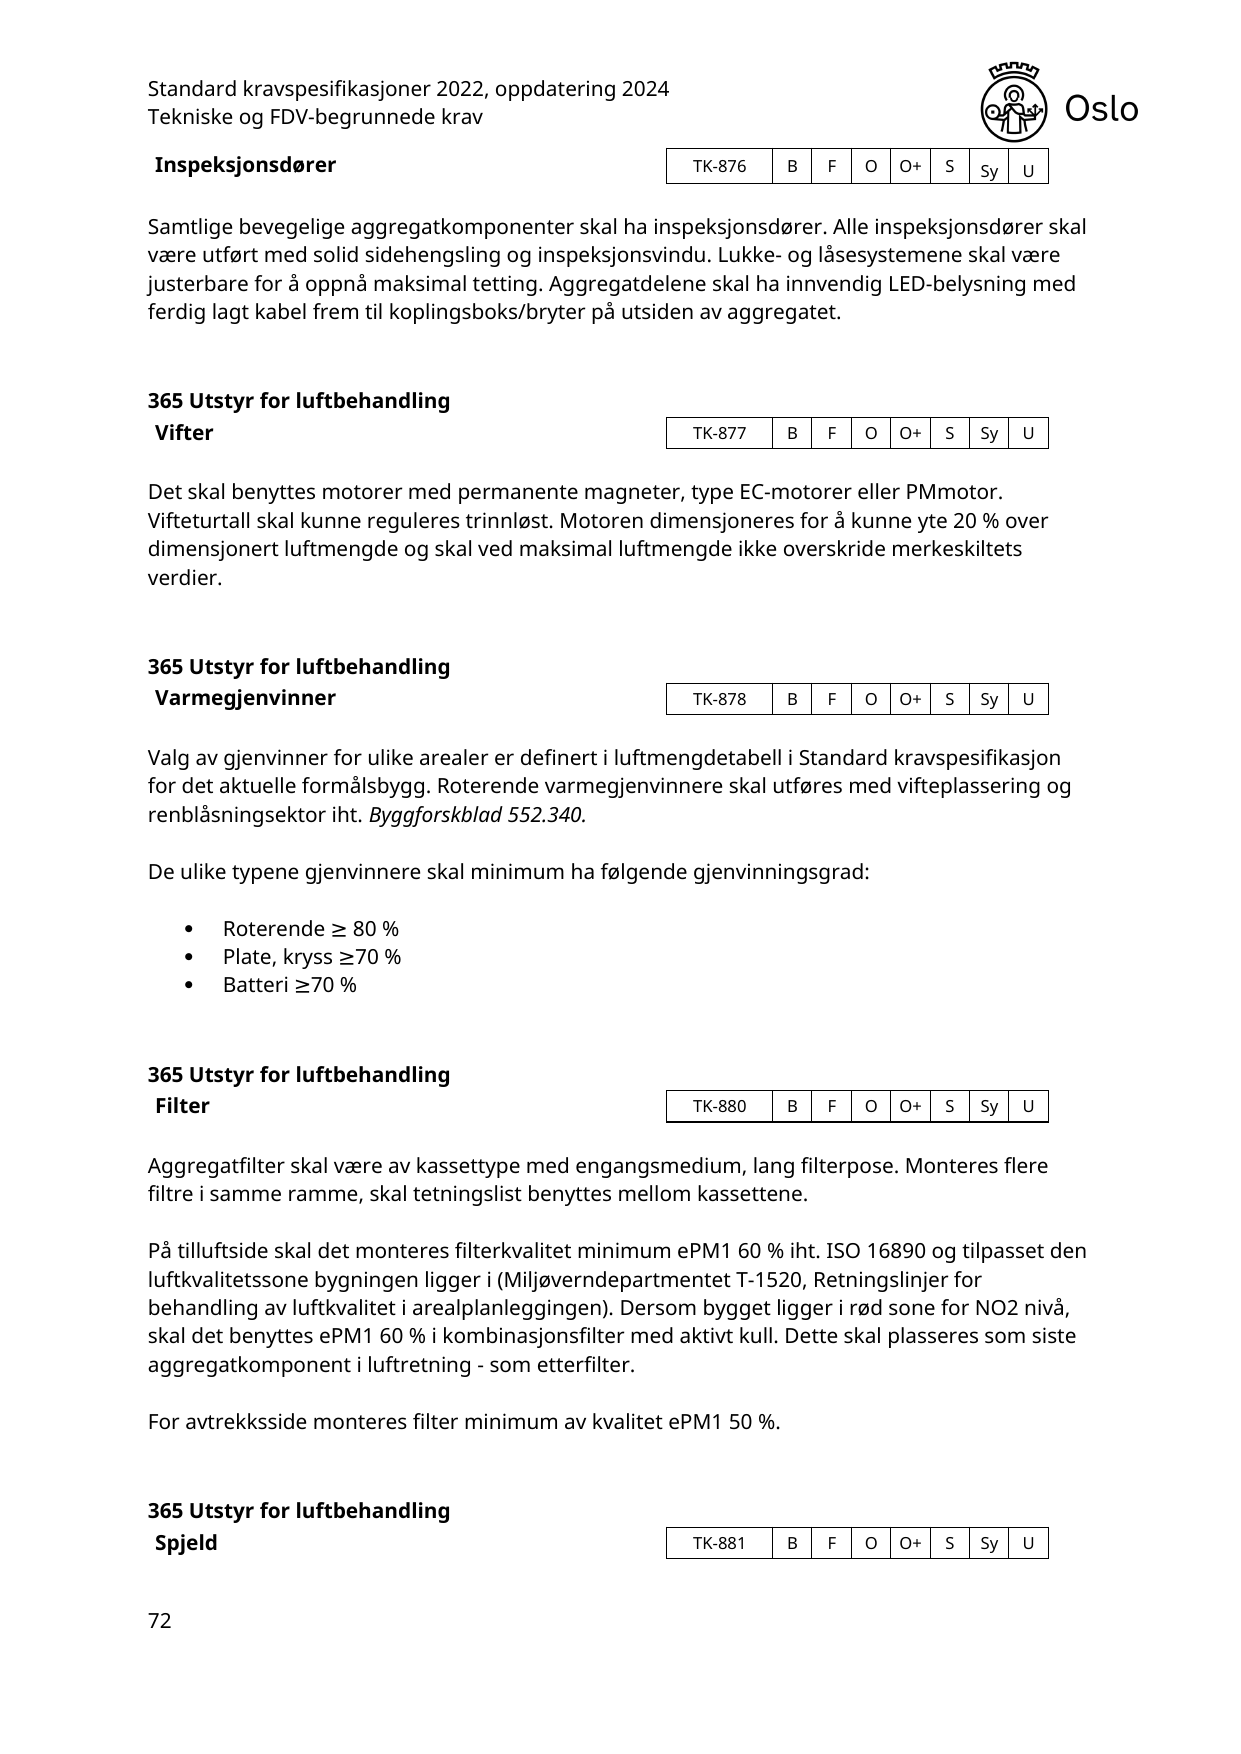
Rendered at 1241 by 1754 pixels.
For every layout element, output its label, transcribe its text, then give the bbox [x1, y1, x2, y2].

table_header O [852, 1528, 890, 1558]
table_header O+ [891, 684, 930, 714]
table_header B [773, 1091, 811, 1121]
table_header O+ [891, 418, 930, 448]
text For avtrekksside monteres filter minimum av kvalitet ePM1 50 %. [148, 1407, 1093, 1435]
table_header B [773, 418, 811, 448]
list Batteri ≥70 % [185, 971, 1093, 999]
table_header S [931, 684, 969, 714]
table_header TK-876 [667, 149, 772, 182]
table_header Spjeld [148, 1527, 666, 1558]
table_header S [931, 1528, 969, 1558]
table_header F [812, 684, 851, 714]
table_header U [1009, 149, 1048, 182]
text De ulike typene gjenvinnere skal minimum ha følgende gjenvinningsgrad: [148, 857, 1093, 885]
table_header TK-878 [667, 684, 772, 714]
table_header F [812, 418, 851, 448]
table_header O+ [891, 149, 930, 182]
table_header O [852, 1091, 890, 1121]
table_header Inspeksjonsdører [148, 148, 666, 182]
table_header U [1009, 1091, 1048, 1121]
text 365 Utstyr for luftbehandling [148, 1060, 1093, 1088]
table_header B [773, 1528, 811, 1558]
text Aggregatfilter skal være av kassettype med engangsmedium, lang filterpose. Monteres flere filtre i samme ramme, skal tetningslist benyttes mellom kassettene. [148, 1151, 1093, 1208]
list Roterende ≥ 80 % [185, 914, 1093, 942]
table_header Sy [970, 684, 1008, 714]
text 365 Utstyr for luftbehandling [148, 652, 1093, 681]
text På tilluftside skal det monteres filterkvalitet minimum ePM1 60 % iht. ISO 16890 og tilpasset den luftkvalitetssone bygningen ligger i (Miljøverndepartmentet T-1520, Retningslinjer for behandling av luftkvalitet i arealplanleggingen). Dersom bygget ligger i rød sone for NO2 nivå, skal det benyttes ePM1 60 % i kombinasjonsfilter med aktivt kull. Dette skal plasseres som siste aggregatkomponent i luftretning - som etterfilter. [148, 1236, 1093, 1378]
table_header O [852, 418, 890, 448]
table_header Sy [970, 418, 1008, 448]
table_header O [852, 149, 890, 182]
table_header F [812, 1528, 851, 1558]
table_header F [812, 1091, 851, 1121]
table_header S [931, 149, 969, 182]
table_header O+ [891, 1528, 930, 1558]
table_header Sy [970, 1091, 1008, 1121]
text Det skal benyttes motorer med permanente magneter, type EC-motorer eller PMmotor. Vifteturtall skal kunne reguleres trinnløst. Motoren dimensjoneres for å kunne yte 20 % over dimensjonert luftmengde og skal ved maksimal luftmengde ikke overskride merkeskiltets verdier. [148, 477, 1093, 591]
table_header Filter [148, 1090, 666, 1121]
table_header O+ [891, 1091, 930, 1121]
table_header S [931, 418, 969, 448]
table_header O [852, 684, 890, 714]
text Samtlige bevegelige aggregatkomponenter skal ha inspeksjonsdører. Alle inspeksjonsdører skal være utført med solid sidehengsling og inspeksjonsvindu. Lukke- og låsesystemene skal være justerbare for å oppnå maksimal tetting. Aggregatdelene skal ha innvendig LED-belysning med ferdig lagt kabel frem til koplingsboks/bryter på utsiden av aggregatet. [148, 212, 1093, 326]
table_header Varmegjenvinner [148, 683, 666, 714]
table_header U [1009, 418, 1048, 448]
table_header U [1009, 1528, 1048, 1558]
table_header TK-877 [667, 418, 772, 448]
text 365 Utstyr for luftbehandling [148, 1496, 1093, 1524]
list Plate, kryss ≥70 % [185, 942, 1093, 971]
table_header B [773, 149, 811, 182]
text Valg av gjenvinner for ulike arealer er definert i luftmengdetabell i Standard kravspesifikasjon for det aktuelle formålsbygg. Roterende varmegjenvinnere skal utføres med vifteplassering og renblåsningsektor iht. Byggforskblad 552.340. [148, 743, 1093, 828]
table_header U [1009, 684, 1048, 714]
table_header TK-881 [667, 1528, 772, 1558]
text 365 Utstyr for luftbehandling [148, 386, 1093, 415]
table_header S [931, 1091, 969, 1121]
table_header Vifter [148, 417, 666, 448]
table_header B [773, 684, 811, 714]
table_header Sy [970, 1528, 1008, 1558]
table_header TK-880 [667, 1091, 772, 1121]
table_header F [812, 149, 851, 182]
table_header Sy [970, 149, 1008, 182]
